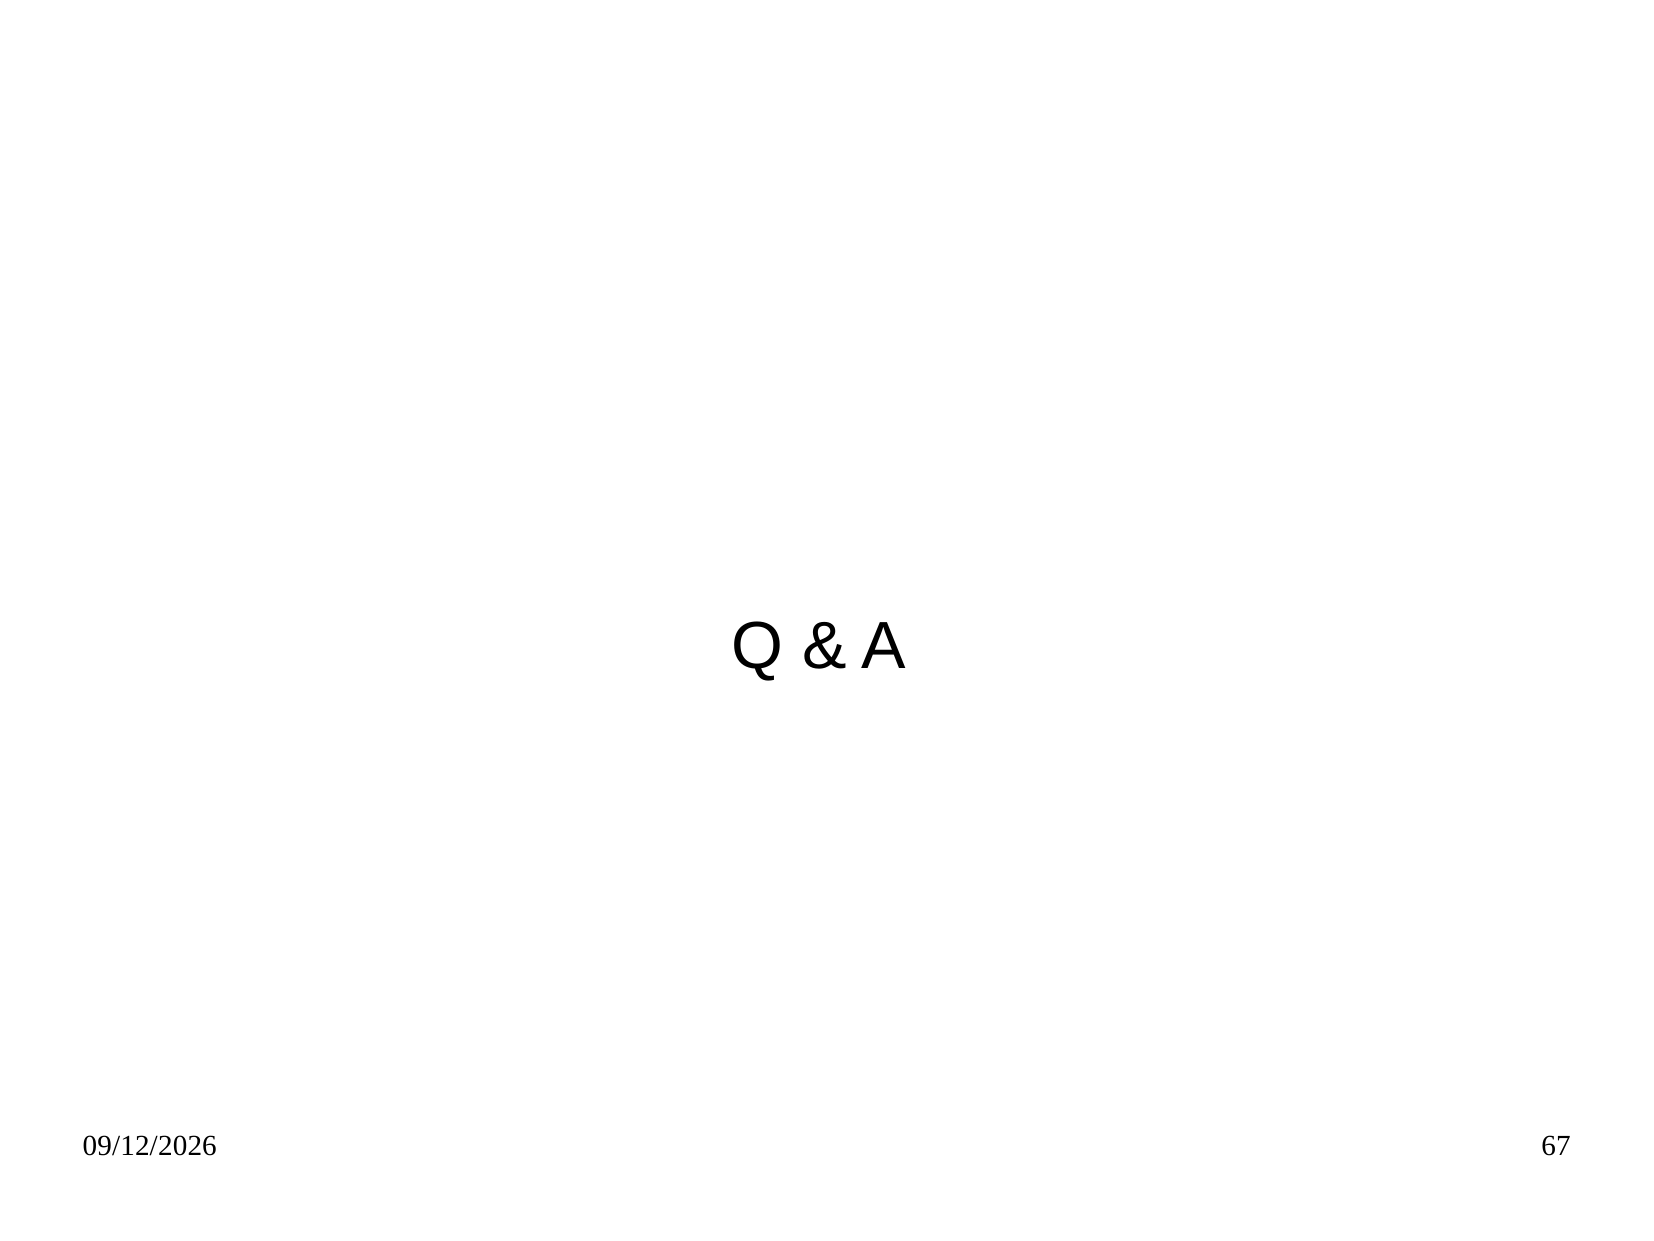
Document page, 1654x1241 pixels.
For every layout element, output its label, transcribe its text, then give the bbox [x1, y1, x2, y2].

subtitle Q & A [75, 165, 1564, 1125]
